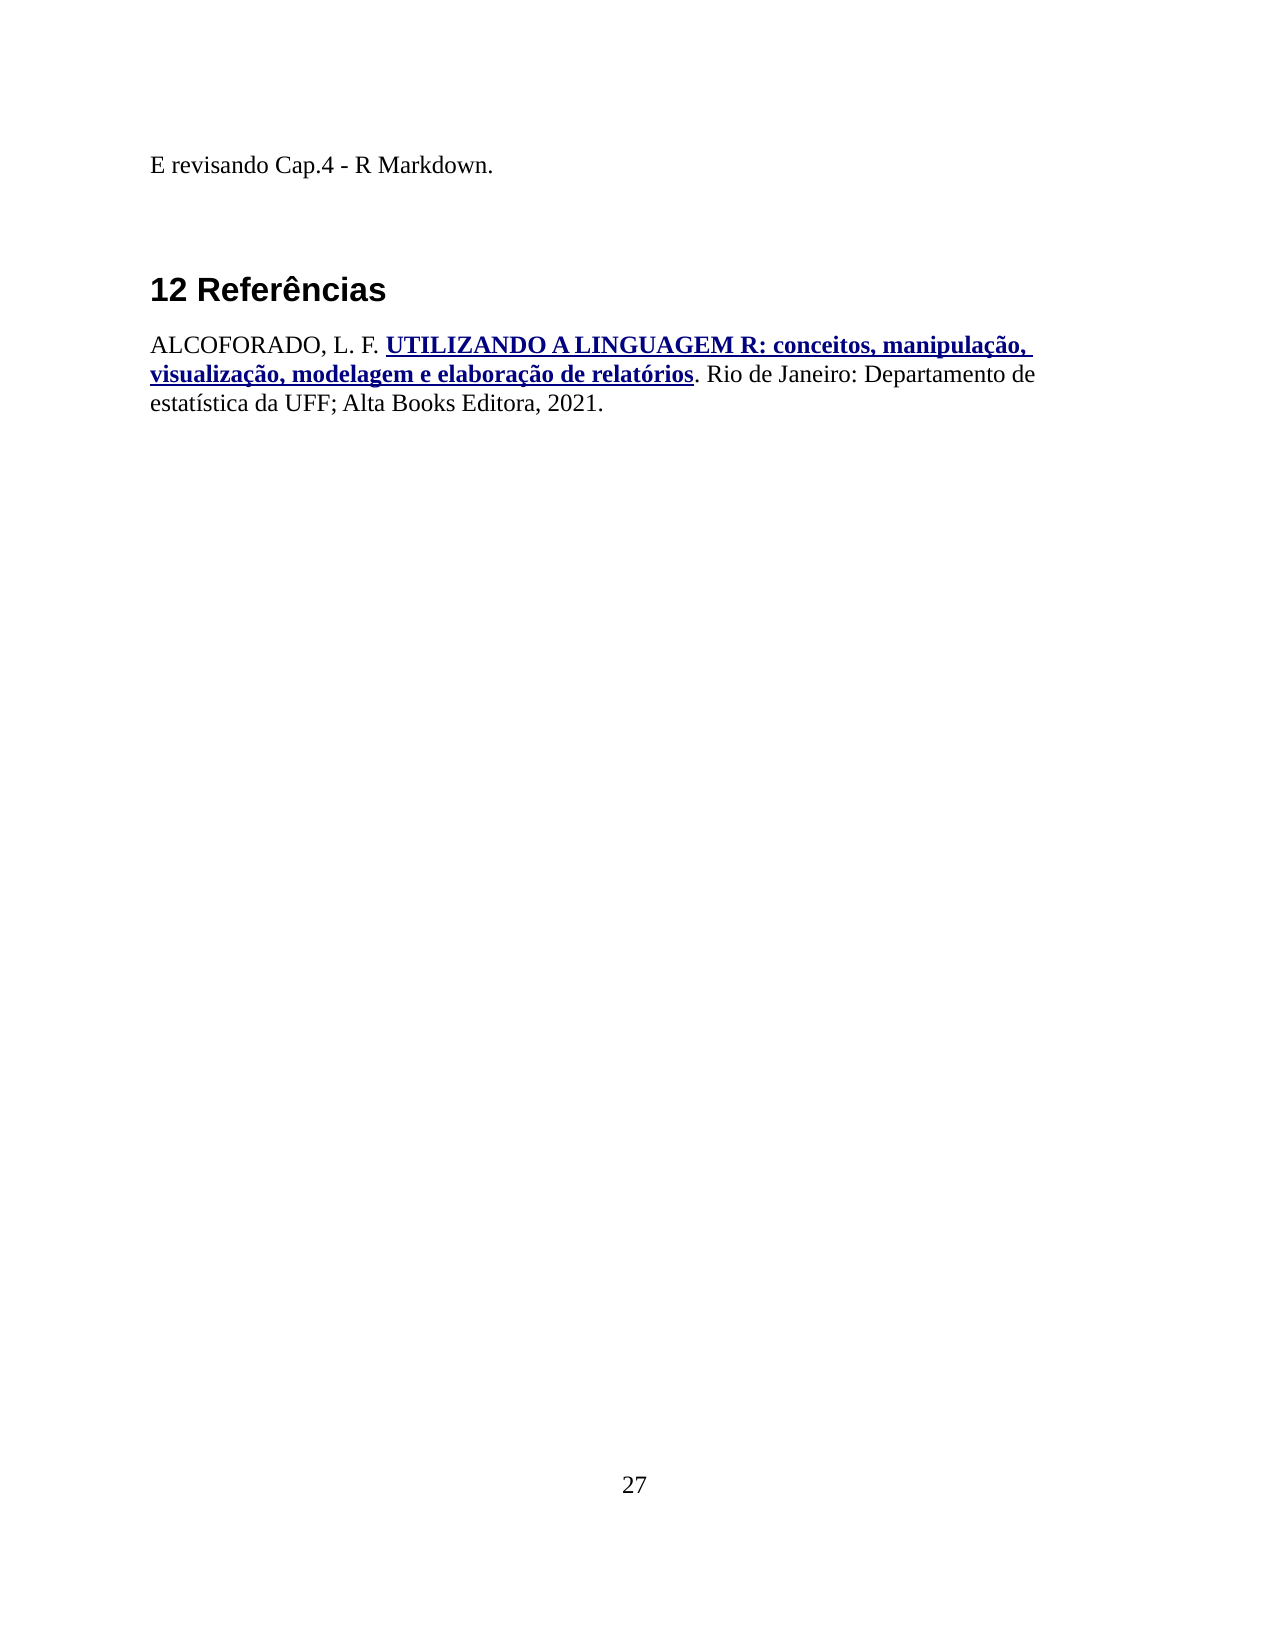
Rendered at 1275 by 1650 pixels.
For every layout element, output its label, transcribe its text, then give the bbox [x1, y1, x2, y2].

text E revisando Cap.4 - R Markdown. [150, 150, 1125, 207]
text ALCOFORADO, L. F. UTILIZANDO A LINGUAGEM R: conceitos, manipulação, visualização, modelagem e elaboração de relatórios. Rio de Janeiro: Departamento de estatística da UFF; Alta Books Editora, 2021. [150, 330, 1125, 417]
subtitle 12 Referências [150, 270, 1125, 309]
